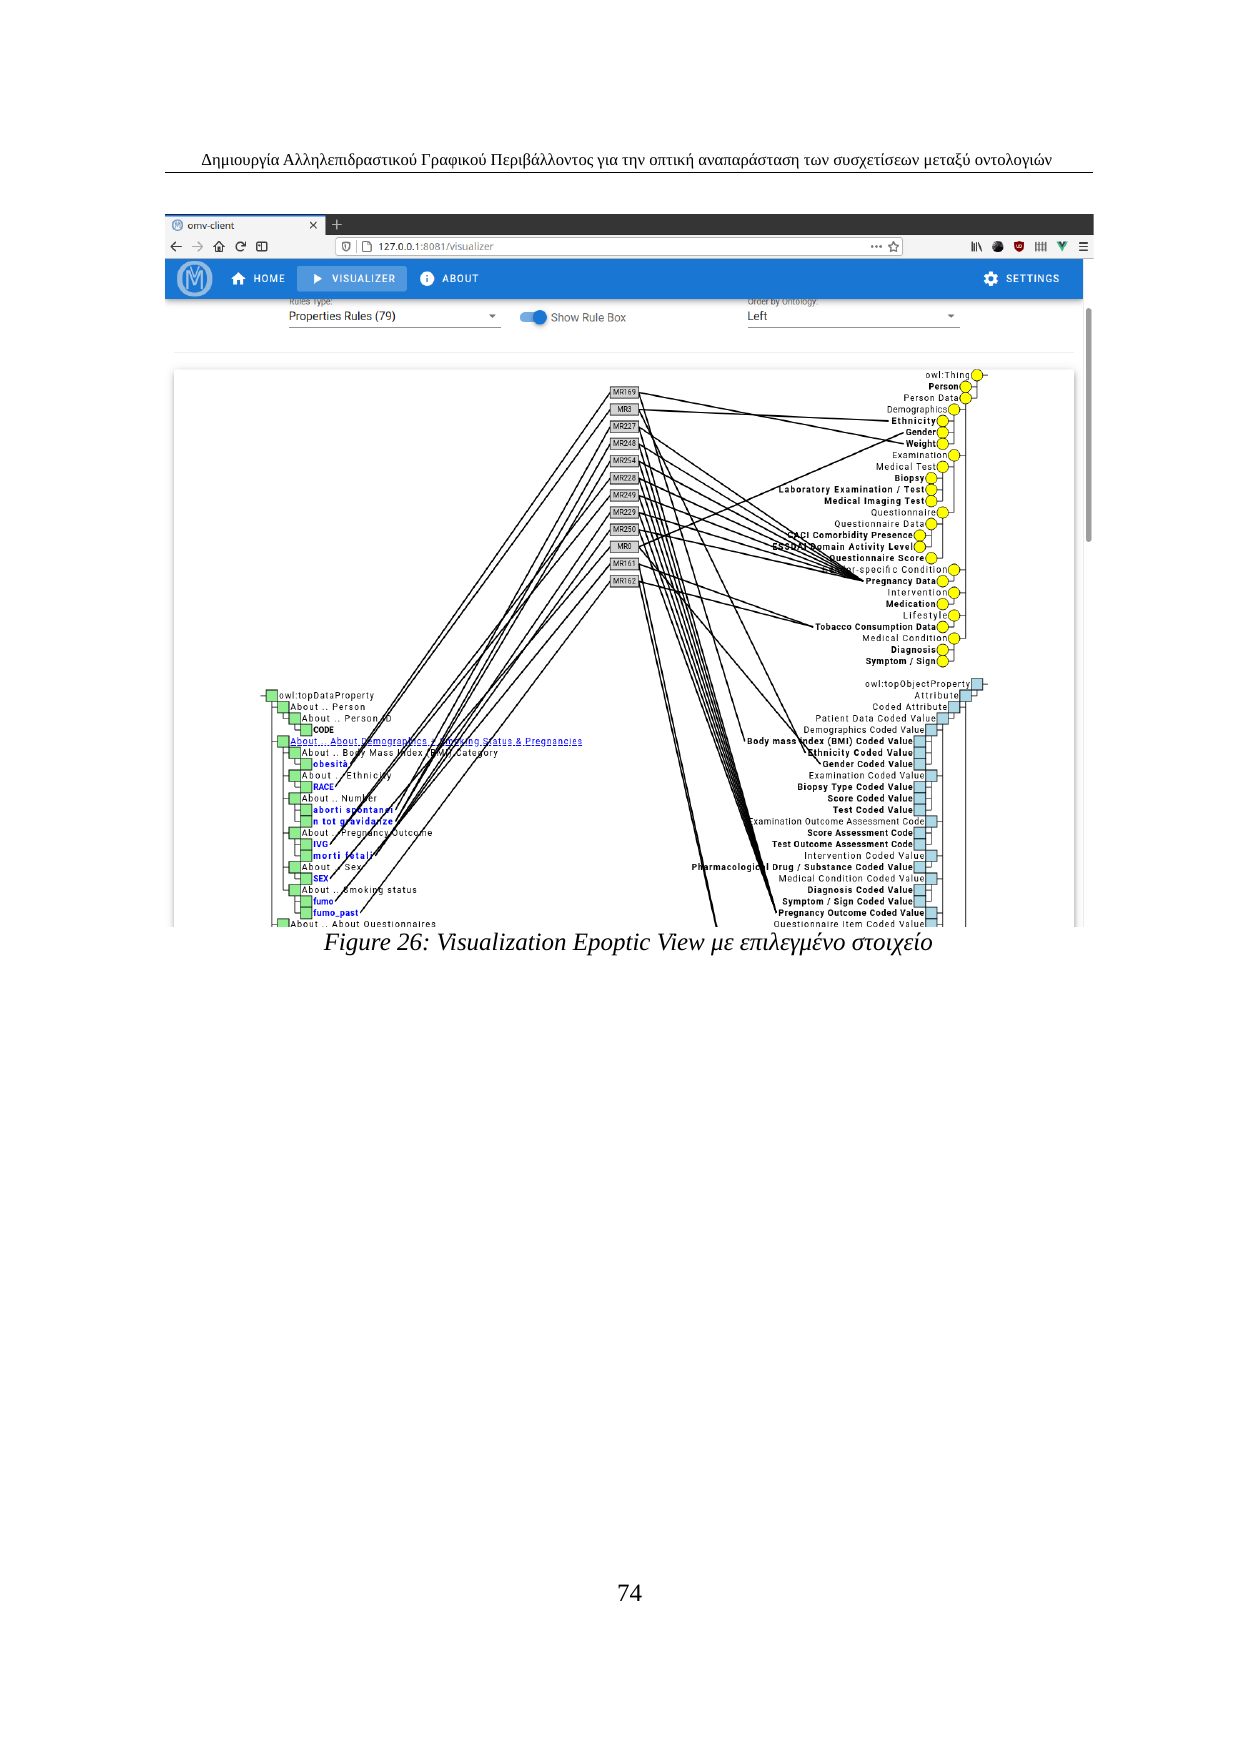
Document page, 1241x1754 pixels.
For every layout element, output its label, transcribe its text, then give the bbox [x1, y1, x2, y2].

text Figure 26: Visualization Epoptic View με επιλεγμένο στοιχείο [165, 927, 1093, 956]
picture [165, 214, 1094, 927]
